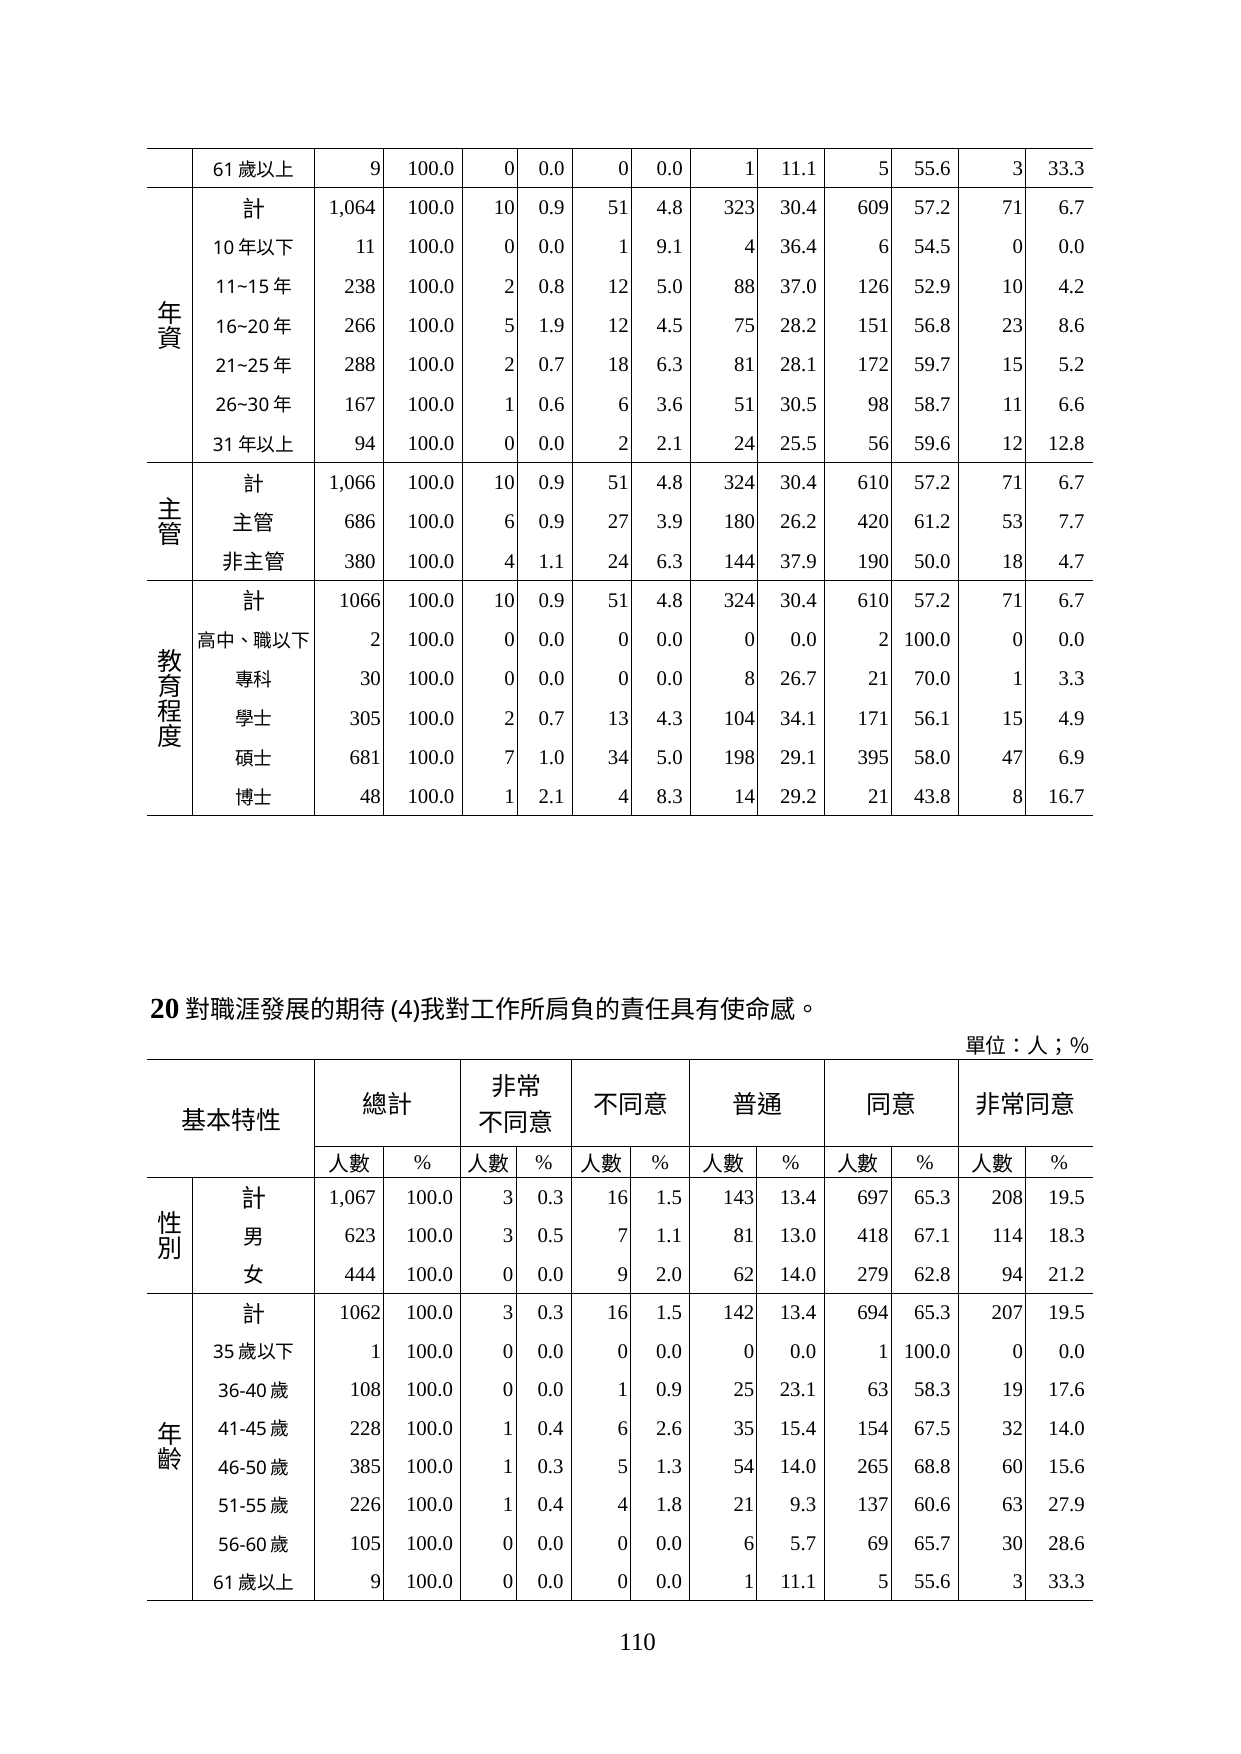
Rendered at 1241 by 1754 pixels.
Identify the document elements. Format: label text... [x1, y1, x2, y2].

table_cell 0 [959, 619, 1025, 658]
table_cell 2 [463, 698, 517, 737]
table_cell 67.5 [892, 1408, 958, 1446]
table_cell 190 [825, 540, 891, 580]
table_cell 75 [691, 305, 757, 344]
table_cell 53 [959, 501, 1025, 540]
table_cell 34 [573, 737, 631, 776]
table_cell 29.1 [758, 737, 824, 776]
table_cell 高中、職以下 [193, 619, 314, 658]
table_cell 25 [690, 1369, 756, 1408]
table_cell 14.0 [1026, 1408, 1093, 1446]
table_cell 9 [572, 1254, 630, 1292]
table_header 單位：人；％ [891, 1029, 1093, 1059]
table_cell 14.0 [757, 1446, 824, 1484]
table_cell 9 [315, 1561, 383, 1600]
table_cell 100.0 [384, 1523, 460, 1561]
table_cell 13.4 [757, 1294, 824, 1331]
table_cell 30.4 [758, 463, 824, 501]
table_cell 681 [315, 737, 383, 776]
table_cell 30.4 [758, 581, 824, 619]
table_cell 100.0 [384, 463, 462, 501]
table_cell 專科 [193, 658, 314, 697]
table_cell 1.5 [631, 1294, 689, 1331]
table_cell 94 [959, 1254, 1025, 1292]
table_cell 1,066 [315, 463, 383, 501]
table_cell 0.0 [632, 658, 690, 697]
table_cell 4 [691, 226, 757, 266]
table_cell 7 [572, 1216, 630, 1254]
table_cell 65.3 [892, 1178, 958, 1216]
table_cell 238 [315, 266, 383, 305]
table_cell 694 [825, 1294, 891, 1331]
table_cell 27.9 [1026, 1485, 1093, 1523]
table_cell 208 [959, 1178, 1025, 1216]
table_cell 6.7 [1026, 581, 1092, 619]
table_cell 100.0 [384, 581, 462, 619]
table_cell 9.1 [632, 226, 690, 266]
table_cell 0 [572, 1331, 630, 1369]
table_cell 100.0 [384, 619, 462, 658]
table_cell 0.0 [1026, 619, 1092, 658]
table_cell 81 [691, 344, 757, 383]
table_cell 4.3 [632, 698, 690, 737]
table_cell 70.0 [892, 658, 958, 697]
table_cell 計 [193, 1294, 314, 1331]
table_cell 56 [825, 423, 891, 462]
table_cell 2 [315, 619, 383, 658]
table_cell 6.6 [1026, 383, 1092, 423]
table_cell 418 [825, 1216, 891, 1254]
table_cell 142 [690, 1294, 756, 1331]
table_cell 非常同意 [959, 1060, 1093, 1146]
table_cell 19 [959, 1369, 1025, 1408]
text 20對職涯發展的期待 (4)我對工作所肩負的責任具有使命感。 [147, 977, 1125, 1029]
table_cell 61歲以上 [193, 1561, 314, 1600]
table_cell 主管 [147, 463, 192, 580]
table_cell 0.0 [517, 1523, 571, 1561]
table_cell 100.0 [384, 1561, 460, 1600]
table_cell 11.1 [757, 1561, 824, 1600]
table_cell 0 [573, 149, 631, 187]
table_cell 基本特性 [147, 1060, 314, 1177]
table_cell 0.4 [517, 1408, 571, 1446]
table_header [516, 1029, 571, 1059]
table_cell 1.5 [631, 1178, 689, 1216]
table_cell 50.0 [892, 540, 958, 580]
table_header [690, 1029, 757, 1059]
table_cell 4.7 [1026, 540, 1092, 580]
table_cell 0.3 [517, 1178, 571, 1216]
table_cell 100.0 [384, 776, 462, 815]
table_cell 4.2 [1026, 266, 1092, 305]
table_cell 11.1 [758, 149, 824, 187]
table_cell 0 [690, 1331, 756, 1369]
table_cell 26.7 [758, 658, 824, 697]
table_cell 172 [825, 344, 891, 383]
table_cell 2 [463, 266, 517, 305]
table_cell 63 [825, 1369, 891, 1408]
table_cell 10 [463, 463, 517, 501]
table_cell 100.0 [384, 1369, 460, 1408]
table_cell 324 [691, 581, 757, 619]
table_cell 33.3 [1026, 1561, 1093, 1600]
table_cell 14.0 [757, 1254, 824, 1292]
table_cell 180 [691, 501, 757, 540]
table_cell 21 [690, 1485, 756, 1523]
table_cell 4.8 [632, 188, 690, 226]
table_cell 31年以上 [193, 423, 314, 462]
table_cell 19.5 [1026, 1178, 1093, 1216]
table_cell 58.3 [892, 1369, 958, 1408]
table_cell 30.4 [758, 188, 824, 226]
table_cell 3 [959, 149, 1025, 187]
table_cell 0.3 [517, 1446, 571, 1484]
table_cell 人數 [959, 1147, 1025, 1177]
table_cell 0.9 [518, 581, 572, 619]
table_cell 女 [193, 1254, 314, 1292]
table_cell 1 [572, 1369, 630, 1408]
table_cell 4.8 [632, 581, 690, 619]
table_cell 0.0 [632, 149, 690, 187]
table_cell 385 [315, 1446, 383, 1484]
table_cell 88 [691, 266, 757, 305]
table_cell 1 [463, 383, 517, 423]
table_cell 10年以下 [193, 226, 314, 266]
table_cell 0.0 [631, 1561, 689, 1600]
table_cell 47 [959, 737, 1025, 776]
table_cell 0.9 [518, 501, 572, 540]
table_cell 5.0 [632, 266, 690, 305]
table_cell 0.0 [518, 619, 572, 658]
table_cell 0.9 [631, 1369, 689, 1408]
table_cell 71 [959, 581, 1025, 619]
table_cell 228 [315, 1408, 383, 1446]
table_cell 58.0 [892, 737, 958, 776]
table_cell 26.2 [758, 501, 824, 540]
table_cell 非主管 [193, 540, 314, 580]
table_cell 0.0 [518, 149, 572, 187]
table_cell 0.0 [517, 1369, 571, 1408]
table_cell 5 [463, 305, 517, 344]
table_cell 30 [315, 658, 383, 697]
table_cell 5 [572, 1446, 630, 1484]
table_cell 2.0 [631, 1254, 689, 1292]
table_cell 100.0 [384, 1254, 460, 1292]
table_cell 69 [825, 1523, 891, 1561]
table_cell 人數 [825, 1147, 891, 1177]
table_cell 非常 不同意 [461, 1060, 571, 1146]
table_cell 62.8 [892, 1254, 958, 1292]
table_cell 30.5 [758, 383, 824, 423]
table_cell 100.0 [384, 737, 462, 776]
table_cell 126 [825, 266, 891, 305]
table_cell 55.6 [892, 149, 958, 187]
table_cell 12 [573, 266, 631, 305]
table_cell 610 [825, 581, 891, 619]
table_cell 1 [825, 1331, 891, 1369]
table_cell 3.6 [632, 383, 690, 423]
table_cell 0.0 [631, 1523, 689, 1561]
table_cell 51 [691, 383, 757, 423]
table_cell 36-40歲 [193, 1369, 314, 1408]
table_cell 13.0 [757, 1216, 824, 1254]
table_header [193, 1029, 314, 1059]
table_cell 6.7 [1026, 188, 1092, 226]
table_cell 6 [573, 383, 631, 423]
table_cell 0.0 [518, 658, 572, 697]
table_cell 1,067 [315, 1178, 383, 1216]
table_cell 48 [315, 776, 383, 815]
table_cell 0.7 [518, 344, 572, 383]
table_header [571, 1029, 631, 1059]
table_cell 12.8 [1026, 423, 1092, 462]
table_cell 1.0 [518, 737, 572, 776]
table_cell 不同意 [572, 1060, 689, 1146]
table_cell 100.0 [384, 658, 462, 697]
table_cell 同意 [825, 1060, 958, 1146]
table_cell 17.6 [1026, 1369, 1093, 1408]
table_cell 697 [825, 1178, 891, 1216]
table_cell 0 [461, 1369, 516, 1408]
table_cell 4 [573, 776, 631, 815]
table_cell 15.6 [1026, 1446, 1093, 1484]
table_cell 7 [463, 737, 517, 776]
table_cell 0 [463, 226, 517, 266]
table_cell 16.7 [1026, 776, 1092, 815]
table_cell 52.9 [892, 266, 958, 305]
table_cell 21~25年 [193, 344, 314, 383]
table_cell 167 [315, 383, 383, 423]
table_cell 0.9 [518, 463, 572, 501]
table_cell 3.9 [632, 501, 690, 540]
table_cell 46-50歲 [193, 1446, 314, 1484]
table_cell 人數 [690, 1147, 756, 1177]
table_cell 年齡 [147, 1294, 192, 1600]
table_cell 609 [825, 188, 891, 226]
table_cell 13.4 [757, 1178, 824, 1216]
table_cell 0.0 [631, 1331, 689, 1369]
table_cell 21.2 [1026, 1254, 1093, 1292]
table_cell 100.0 [384, 1216, 460, 1254]
table_cell 0 [463, 423, 517, 462]
table_cell 性別 [147, 1178, 192, 1292]
table_cell % [892, 1147, 958, 1177]
table_cell 0.0 [517, 1254, 571, 1292]
table_cell 9.3 [757, 1485, 824, 1523]
table_cell 68.8 [892, 1446, 958, 1484]
table_cell 324 [691, 463, 757, 501]
table_cell 總計 [315, 1060, 460, 1146]
table_cell 100.0 [384, 501, 462, 540]
table_cell 6.7 [1026, 463, 1092, 501]
table_cell 0.0 [1026, 226, 1092, 266]
table_cell 1 [461, 1446, 516, 1484]
table_cell 3 [959, 1561, 1025, 1600]
table_cell 1.9 [518, 305, 572, 344]
table_cell 6 [463, 501, 517, 540]
table_cell 395 [825, 737, 891, 776]
table_cell [147, 149, 192, 187]
table_cell 計 [193, 188, 314, 226]
table_cell 3.3 [1026, 658, 1092, 697]
table_cell 0 [572, 1561, 630, 1600]
table_cell 144 [691, 540, 757, 580]
table_cell 60.6 [892, 1485, 958, 1523]
table_cell 610 [825, 463, 891, 501]
table_cell 0.0 [517, 1331, 571, 1369]
table_cell 19.5 [1026, 1294, 1093, 1331]
table_cell 2.6 [631, 1408, 689, 1446]
table_cell 151 [825, 305, 891, 344]
table_cell 0 [463, 149, 517, 187]
table_cell 61歲以上 [193, 149, 314, 187]
table_cell 24 [691, 423, 757, 462]
table_cell 23.1 [757, 1369, 824, 1408]
table_cell 0.8 [518, 266, 572, 305]
table_cell 265 [825, 1446, 891, 1484]
table_cell 380 [315, 540, 383, 580]
table_cell 98 [825, 383, 891, 423]
table_cell 2.1 [518, 776, 572, 815]
table_cell 1 [461, 1408, 516, 1446]
table_cell 143 [690, 1178, 756, 1216]
table_cell 59.6 [892, 423, 958, 462]
table_cell 114 [959, 1216, 1025, 1254]
table_cell 71 [959, 188, 1025, 226]
table_cell 54.5 [892, 226, 958, 266]
table_cell 100.0 [384, 698, 462, 737]
table_cell 67.1 [892, 1216, 958, 1254]
table_cell 0.9 [518, 188, 572, 226]
table_header [315, 1029, 383, 1059]
table_cell 0 [573, 619, 631, 658]
table_cell 11 [315, 226, 383, 266]
table_cell 35歲以下 [193, 1331, 314, 1369]
table_cell 81 [690, 1216, 756, 1254]
table_cell 10 [959, 266, 1025, 305]
table_cell 26~30年 [193, 383, 314, 423]
table_cell 0 [461, 1523, 516, 1561]
table_cell 33.3 [1026, 149, 1092, 187]
table_cell 6.3 [632, 344, 690, 383]
table_cell 3 [461, 1294, 516, 1331]
table_cell 30 [959, 1523, 1025, 1561]
table_cell 計 [193, 1178, 314, 1216]
table_cell 686 [315, 501, 383, 540]
table_cell 36.4 [758, 226, 824, 266]
table_cell 3 [461, 1178, 516, 1216]
table_cell 57.2 [892, 581, 958, 619]
table_cell 6 [690, 1523, 756, 1561]
table_cell 1066 [315, 581, 383, 619]
table_cell 57.2 [892, 463, 958, 501]
table_cell 博士 [193, 776, 314, 815]
table_cell 100.0 [384, 1331, 460, 1369]
table_cell 碩士 [193, 737, 314, 776]
table_cell 100.0 [384, 1178, 460, 1216]
table_cell 154 [825, 1408, 891, 1446]
table_cell 100.0 [384, 188, 462, 226]
table_header [147, 1029, 192, 1059]
table_cell 100.0 [384, 344, 462, 383]
table_cell 1 [573, 226, 631, 266]
table_cell 12 [573, 305, 631, 344]
table_cell 28.6 [1026, 1523, 1093, 1561]
table_cell % [1026, 1147, 1093, 1177]
table_cell 18 [573, 344, 631, 383]
table_cell 人數 [461, 1147, 516, 1177]
table_cell 100.0 [384, 1294, 460, 1331]
table_cell 266 [315, 305, 383, 344]
table_cell 0.4 [517, 1485, 571, 1523]
table_cell 56.8 [892, 305, 958, 344]
table_cell 6 [825, 226, 891, 266]
table_cell 54 [690, 1446, 756, 1484]
table_cell 100.0 [384, 149, 462, 187]
table_cell 25.5 [758, 423, 824, 462]
table_cell 5.0 [632, 737, 690, 776]
table_cell 63 [959, 1485, 1025, 1523]
table_cell 623 [315, 1216, 383, 1254]
table_cell 8 [691, 658, 757, 697]
table_cell 43.8 [892, 776, 958, 815]
table_cell 0.0 [758, 619, 824, 658]
table_cell 100.0 [384, 423, 462, 462]
table_cell 0 [573, 658, 631, 697]
table_cell 1 [691, 149, 757, 187]
table_cell 1,064 [315, 188, 383, 226]
table_cell 51 [573, 463, 631, 501]
table_cell 2 [573, 423, 631, 462]
table_cell 59.7 [892, 344, 958, 383]
table_cell 51-55歲 [193, 1485, 314, 1523]
table_cell 主管 [193, 501, 314, 540]
table_cell % [631, 1147, 689, 1177]
table_cell 444 [315, 1254, 383, 1292]
table_cell 計 [193, 581, 314, 619]
table_cell 4 [463, 540, 517, 580]
table_cell 100.0 [384, 540, 462, 580]
table_cell 28.2 [758, 305, 824, 344]
table_cell 0.0 [518, 226, 572, 266]
table_cell 4.5 [632, 305, 690, 344]
table_cell 0 [959, 226, 1025, 266]
table_cell 137 [825, 1485, 891, 1523]
table_cell 51 [573, 581, 631, 619]
table_cell 18.3 [1026, 1216, 1093, 1254]
table_cell 27 [573, 501, 631, 540]
table_cell 56.1 [892, 698, 958, 737]
table_cell 0.3 [517, 1294, 571, 1331]
table_cell 15 [959, 698, 1025, 737]
table_cell 279 [825, 1254, 891, 1292]
table_cell 56-60歲 [193, 1523, 314, 1561]
table_cell 0 [461, 1561, 516, 1600]
table_cell 0.0 [757, 1331, 824, 1369]
table_cell 171 [825, 698, 891, 737]
table_cell 1 [461, 1485, 516, 1523]
table_cell 0.0 [517, 1561, 571, 1600]
table_cell 37.0 [758, 266, 824, 305]
table_cell 21 [825, 658, 891, 697]
table_cell 65.7 [892, 1523, 958, 1561]
table_cell 6.3 [632, 540, 690, 580]
table_cell 34.1 [758, 698, 824, 737]
table_cell 10 [463, 188, 517, 226]
table_cell 7.7 [1026, 501, 1092, 540]
table_cell 男 [193, 1216, 314, 1254]
table_cell 14 [691, 776, 757, 815]
table_cell 0.0 [1026, 1331, 1093, 1369]
table_cell 人數 [572, 1147, 630, 1177]
table_cell 1.1 [631, 1216, 689, 1254]
table_cell 2 [463, 344, 517, 383]
table_cell 105 [315, 1523, 383, 1561]
table_cell 0 [461, 1331, 516, 1369]
table_cell 1 [315, 1331, 383, 1369]
table_header [824, 1029, 891, 1059]
table_cell 5.2 [1026, 344, 1092, 383]
table_cell 12 [959, 423, 1025, 462]
table_cell 94 [315, 423, 383, 462]
table_cell 11~15年 [193, 266, 314, 305]
table_cell 62 [690, 1254, 756, 1292]
table_cell 8 [959, 776, 1025, 815]
table_cell 100.0 [384, 383, 462, 423]
table_cell 28.1 [758, 344, 824, 383]
table_cell 5.7 [757, 1523, 824, 1561]
table_cell % [517, 1147, 571, 1177]
table_cell 100.0 [384, 1408, 460, 1446]
table_cell 16 [572, 1294, 630, 1331]
table_cell 0.6 [518, 383, 572, 423]
table_cell 9 [315, 149, 383, 187]
table_cell 0 [461, 1254, 516, 1292]
table_cell % [384, 1147, 460, 1177]
table_cell 15.4 [757, 1408, 824, 1446]
table_cell 教育程度 [147, 581, 192, 815]
table_cell 8.3 [632, 776, 690, 815]
table_cell 0.0 [632, 619, 690, 658]
table_cell 人數 [315, 1147, 383, 1177]
table_cell 4.8 [632, 463, 690, 501]
table_cell 323 [691, 188, 757, 226]
table_cell 8.6 [1026, 305, 1092, 344]
table_cell 100.0 [384, 1485, 460, 1523]
table_cell 2 [825, 619, 891, 658]
table_cell 1 [463, 776, 517, 815]
table_cell 100.0 [892, 619, 958, 658]
table_cell 57.2 [892, 188, 958, 226]
table_cell 0 [463, 619, 517, 658]
table_cell 29.2 [758, 776, 824, 815]
table_cell 61.2 [892, 501, 958, 540]
table_cell 5 [825, 149, 891, 187]
table_cell 100.0 [892, 1331, 958, 1369]
table_cell 305 [315, 698, 383, 737]
table_cell 0 [691, 619, 757, 658]
table_cell 1 [690, 1561, 756, 1600]
table_cell 0 [572, 1523, 630, 1561]
table_cell 0.0 [518, 423, 572, 462]
table_cell 420 [825, 501, 891, 540]
table_cell 11 [959, 383, 1025, 423]
table_cell 35 [690, 1408, 756, 1446]
table_cell 年資 [147, 188, 192, 462]
table_cell 23 [959, 305, 1025, 344]
table_cell 71 [959, 463, 1025, 501]
table_cell 1.3 [631, 1446, 689, 1484]
table_cell 0 [463, 658, 517, 697]
table_cell 1 [959, 658, 1025, 697]
table_cell 4.9 [1026, 698, 1092, 737]
table_header [631, 1029, 690, 1059]
table_header [757, 1029, 824, 1059]
table_cell 32 [959, 1408, 1025, 1446]
table_cell 計 [193, 463, 314, 501]
table_cell 65.3 [892, 1294, 958, 1331]
table_cell 6 [572, 1408, 630, 1446]
table_cell 58.7 [892, 383, 958, 423]
table_cell 普通 [690, 1060, 824, 1146]
table_cell 6.9 [1026, 737, 1092, 776]
table_cell 51 [573, 188, 631, 226]
table_cell 5 [825, 1561, 891, 1600]
table_cell 18 [959, 540, 1025, 580]
table_cell 1.8 [631, 1485, 689, 1523]
table_cell 100.0 [384, 305, 462, 344]
table_cell 21 [825, 776, 891, 815]
table_cell 3 [461, 1216, 516, 1254]
table_cell 288 [315, 344, 383, 383]
table_header [461, 1029, 516, 1059]
table_cell 1062 [315, 1294, 383, 1331]
table_cell 104 [691, 698, 757, 737]
table_cell 24 [573, 540, 631, 580]
table_cell 學士 [193, 698, 314, 737]
table_cell 0.5 [517, 1216, 571, 1254]
table_cell 0.7 [518, 698, 572, 737]
table_cell 55.6 [892, 1561, 958, 1600]
table_cell 100.0 [384, 1446, 460, 1484]
table_cell 16 [572, 1178, 630, 1216]
table_cell 198 [691, 737, 757, 776]
table_cell 1.1 [518, 540, 572, 580]
table_cell 226 [315, 1485, 383, 1523]
table_cell 100.0 [384, 266, 462, 305]
table_cell 13 [573, 698, 631, 737]
table_cell 16~20年 [193, 305, 314, 344]
table_cell 41-45歲 [193, 1408, 314, 1446]
table_cell 37.9 [758, 540, 824, 580]
table_cell 0 [959, 1331, 1025, 1369]
table_cell 10 [463, 581, 517, 619]
table_cell 2.1 [632, 423, 690, 462]
table_cell 15 [959, 344, 1025, 383]
table_cell 207 [959, 1294, 1025, 1331]
table_cell 60 [959, 1446, 1025, 1484]
table_cell 4 [572, 1485, 630, 1523]
table_cell 100.0 [384, 226, 462, 266]
table_header [384, 1029, 461, 1059]
table_cell 108 [315, 1369, 383, 1408]
table_cell % [757, 1147, 824, 1177]
